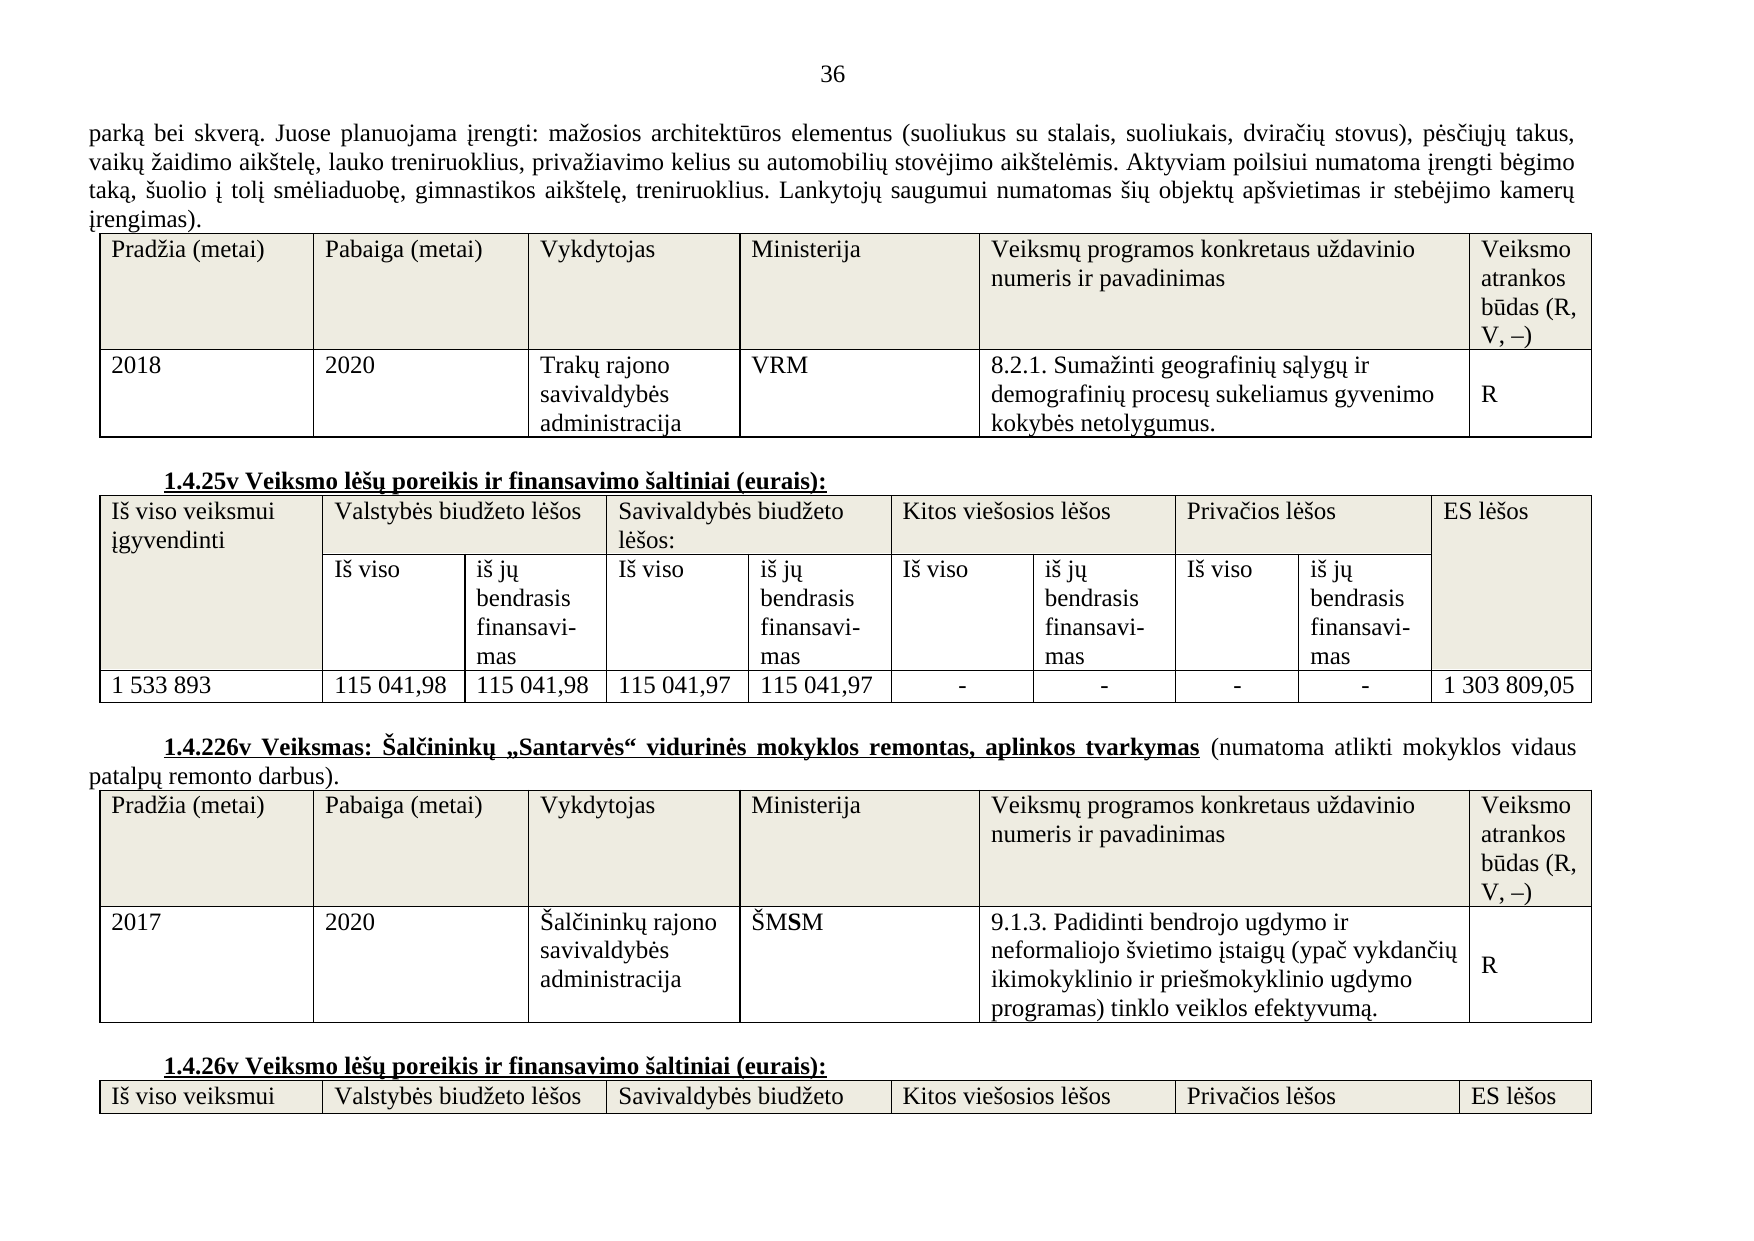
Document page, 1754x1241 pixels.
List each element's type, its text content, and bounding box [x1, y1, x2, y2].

table_cell 9.1.3. Padidinti bendrojo ugdymo ir neformaliojo švietimo įstaigų (ypač vykdančių ikimokyklinio ir priešmokyklinio ugdymo programas) tinklo veiklos efektyvumą. [980, 907, 1469, 1022]
table_cell R [1470, 350, 1591, 436]
table_header Pradžia (metai) [101, 234, 313, 349]
table_cell - [1034, 671, 1175, 702]
table_cell 2017 [101, 907, 313, 1022]
table_header Pabaiga (metai) [314, 234, 528, 349]
table_cell Trakų rajono savivaldybės administracija [529, 350, 739, 436]
table_header Savivaldybės biudžeto [607, 1081, 891, 1113]
table_cell 8.2.1. Sumažinti geografinių sąlygų ir demografinių procesų sukeliamus gyvenimo kokybės netolygumus. [980, 350, 1469, 436]
table_cell Iš viso [607, 555, 748, 669]
table_cell - [1299, 671, 1431, 702]
table_header Pradžia (metai) [101, 791, 313, 906]
table_cell Iš viso [1176, 555, 1298, 669]
table_cell Šalčininkų rajono savivaldybės administracija [529, 907, 739, 1022]
table_cell 2020 [314, 907, 528, 1022]
table_cell R [1470, 907, 1591, 1022]
table_header ES lėšos [1432, 496, 1591, 669]
table_cell 115 041,97 [749, 671, 891, 702]
text 1.4.25v Veiksmo lėšų poreikis ir finansavimo šaltiniai (eurais): [89, 466, 1577, 495]
table_cell 2018 [101, 350, 313, 436]
table_header Privačios lėšos [1176, 1081, 1459, 1113]
table_cell ŠMSM [741, 907, 979, 1022]
table_header Valstybės biudžeto lėšos [323, 496, 606, 553]
table_header Vykdytojas [529, 234, 739, 349]
table_cell Iš viso [892, 555, 1033, 669]
table_cell - [1176, 671, 1298, 702]
table_cell VRM [741, 350, 979, 436]
table_cell iš jų bendrasis finansavi- mas [1034, 555, 1175, 669]
text 1.4.226v Veiksmas: Šalčininkų „Santarvės“ vidurinės mokyklos remontas, aplinkos tvarkymas (numatoma atlikti mokyklos vidaus patalpų remonto darbus). [89, 732, 1577, 789]
table_header Iš viso veiksmui [101, 1081, 322, 1113]
table_cell iš jų bendrasis finansavi- mas [466, 555, 606, 669]
table_cell 2020 [314, 350, 528, 436]
table_header Ministerija [741, 791, 979, 906]
table_cell iš jų bendrasis finansavi- mas [749, 555, 891, 669]
table_header Veiksmo atrankos būdas (R, V, –) [1470, 234, 1591, 349]
table_header Savivaldybės biudžeto lėšos: [607, 496, 891, 553]
table_cell 115 041,98 [466, 671, 606, 702]
table_header Privačios lėšos [1176, 496, 1431, 553]
table_cell Iš viso [323, 555, 464, 669]
table_header Valstybės biudžeto lėšos [323, 1081, 606, 1113]
table_cell 1 303 809,05 [1432, 671, 1591, 702]
table_cell 115 041,97 [607, 671, 748, 702]
table_header Veiksmo atrankos būdas (R, V, –) [1470, 791, 1591, 906]
table_header Veiksmų programos konkretaus uždavinio numeris ir pavadinimas [980, 791, 1469, 906]
table_header Kitos viešosios lėšos [892, 496, 1175, 553]
table_header Pabaiga (metai) [314, 791, 528, 906]
table_cell 115 041,98 [323, 671, 464, 702]
table_cell 1 533 893 [101, 671, 322, 702]
table_header Iš viso veiksmui įgyvendinti [101, 496, 322, 669]
table_header ES lėšos [1460, 1081, 1591, 1113]
table_header Vykdytojas [529, 791, 739, 906]
text parką bei skverą. Juose planuojama įrengti: mažosios architektūros elementus (suoliukus su stalais, suoliukais, dviračių stovus), pėsčiųjų takus, vaikų žaidimo aikštelę, lauko treniruoklius, privažiavimo kelius su automobilių stovėjimo aikštelėmis. Aktyviam poilsiui numatoma įrengti bėgimo taką, šuolio į tolį smėliaduobę, gimnastikos aikštelę, treniruoklius. Lankytojų saugumui numatomas šių objektų apšvietimas ir stebėjimo kamerų įrengimas). [89, 118, 1577, 233]
table_cell - [892, 671, 1033, 702]
table_cell iš jų bendrasis finansavi- mas [1299, 555, 1431, 669]
table_header Ministerija [741, 234, 979, 349]
text 1.4.26v Veiksmo lėšų poreikis ir finansavimo šaltiniai (eurais): [89, 1051, 1577, 1080]
table_header Kitos viešosios lėšos [892, 1081, 1175, 1113]
table_header Veiksmų programos konkretaus uždavinio numeris ir pavadinimas [980, 234, 1469, 349]
